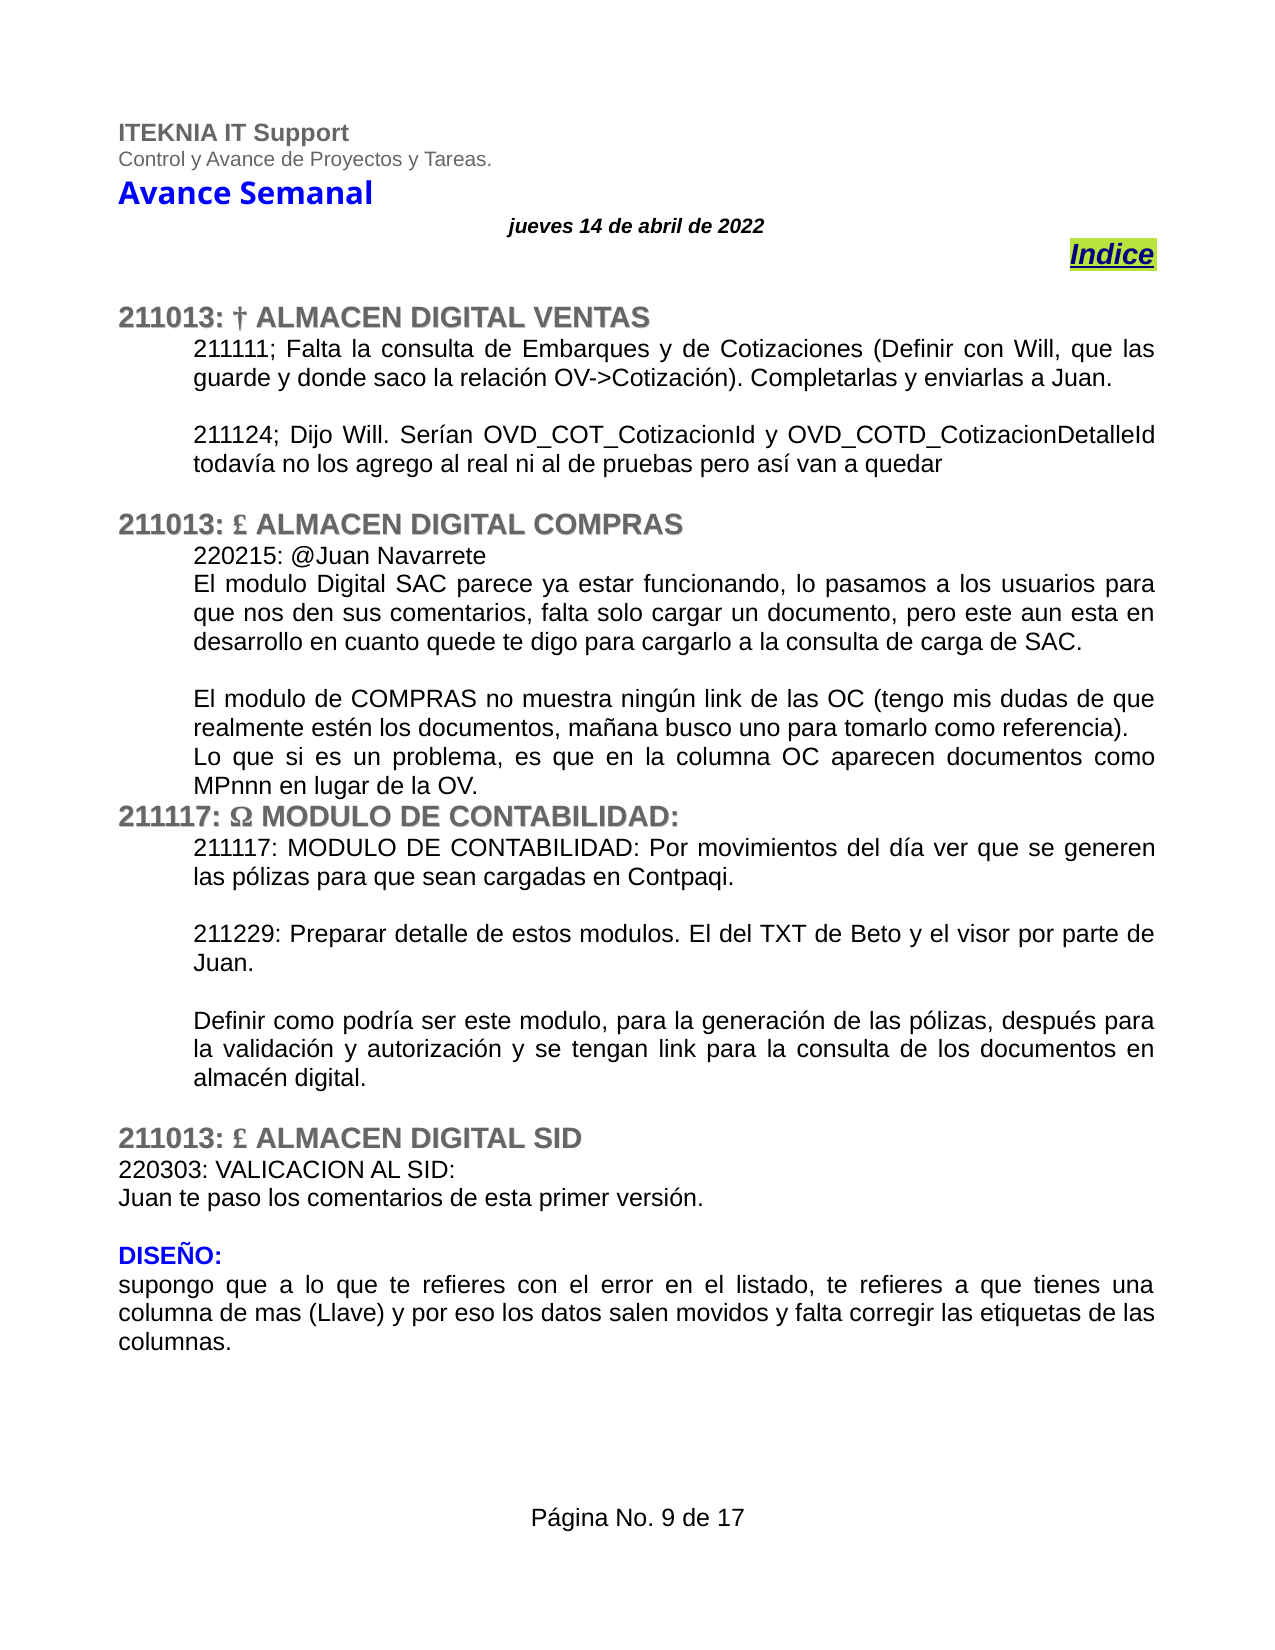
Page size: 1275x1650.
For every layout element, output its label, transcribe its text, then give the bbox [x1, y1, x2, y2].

text El modulo Digital SAC parece ya estar funcionando, lo pasamos a los usuarios para que nos den sus comentarios, falta solo cargar un documento, pero este aun esta en desarrollo en cuanto quede te digo para cargarlo a la consulta de carga de SAC. [193, 569, 1157, 656]
subtitle 211013: £ ALMACEN DIGITAL SID [118, 1121, 1157, 1154]
text Juan te paso los comentarios de esta primer versión. [118, 1183, 1157, 1212]
text DISEÑO: [118, 1241, 1157, 1269]
text 211111; Falta la consulta de Embarques y de Cotizaciones (Definir con Will, que las guarde y donde saco la relación OV->Cotización). Completarlas y enviarlas a Juan. [193, 334, 1157, 392]
subtitle 211013: £ ALMACEN DIGITAL COMPRAS [118, 507, 1157, 541]
subtitle 211117: Ω MODULO DE CONTABILIDAD: [118, 799, 1157, 833]
text 220303: VALICACION AL SID: [118, 1154, 1157, 1183]
subtitle 211013: † ALMACEN DIGITAL VENTAS [118, 300, 1157, 334]
text 220215: @Juan Navarrete [193, 541, 1157, 569]
text 211229: Preparar detalle de estos modulos. El del TXT de Beto y el visor por parte de Juan. [193, 919, 1157, 977]
text 211124; Dijo Will. Serían OVD_COT_CotizacionId y OVD_COTD_CotizacionDetalleId todavía no los agrego al real ni al de pruebas pero así van a quedar [193, 421, 1157, 478]
text 211117: MODULO DE CONTABILIDAD: Por movimientos del día ver que se generen las pólizas para que sean cargadas en Contpaqi. [193, 833, 1157, 891]
text El modulo de COMPRAS no muestra ningún link de las OC (tengo mis dudas de que realmente estén los documentos, mañana busco uno para tomarlo como referencia). [193, 684, 1157, 742]
text Definir como podría ser este modulo, para la generación de las pólizas, después para la validación y autorización y se tengan link para la consulta de los documentos en almacén digital. [193, 1006, 1157, 1092]
text supongo que a lo que te refieres con el error en el listado, te refieres a que tienes una columna de mas (Llave) y por eso los datos salen movidos y falta corregir las etiquetas de las columnas. [118, 1269, 1157, 1356]
text Lo que si es un problema, es que en la columna OC aparecen documentos como MPnnn en lugar de la OV. [193, 742, 1157, 799]
